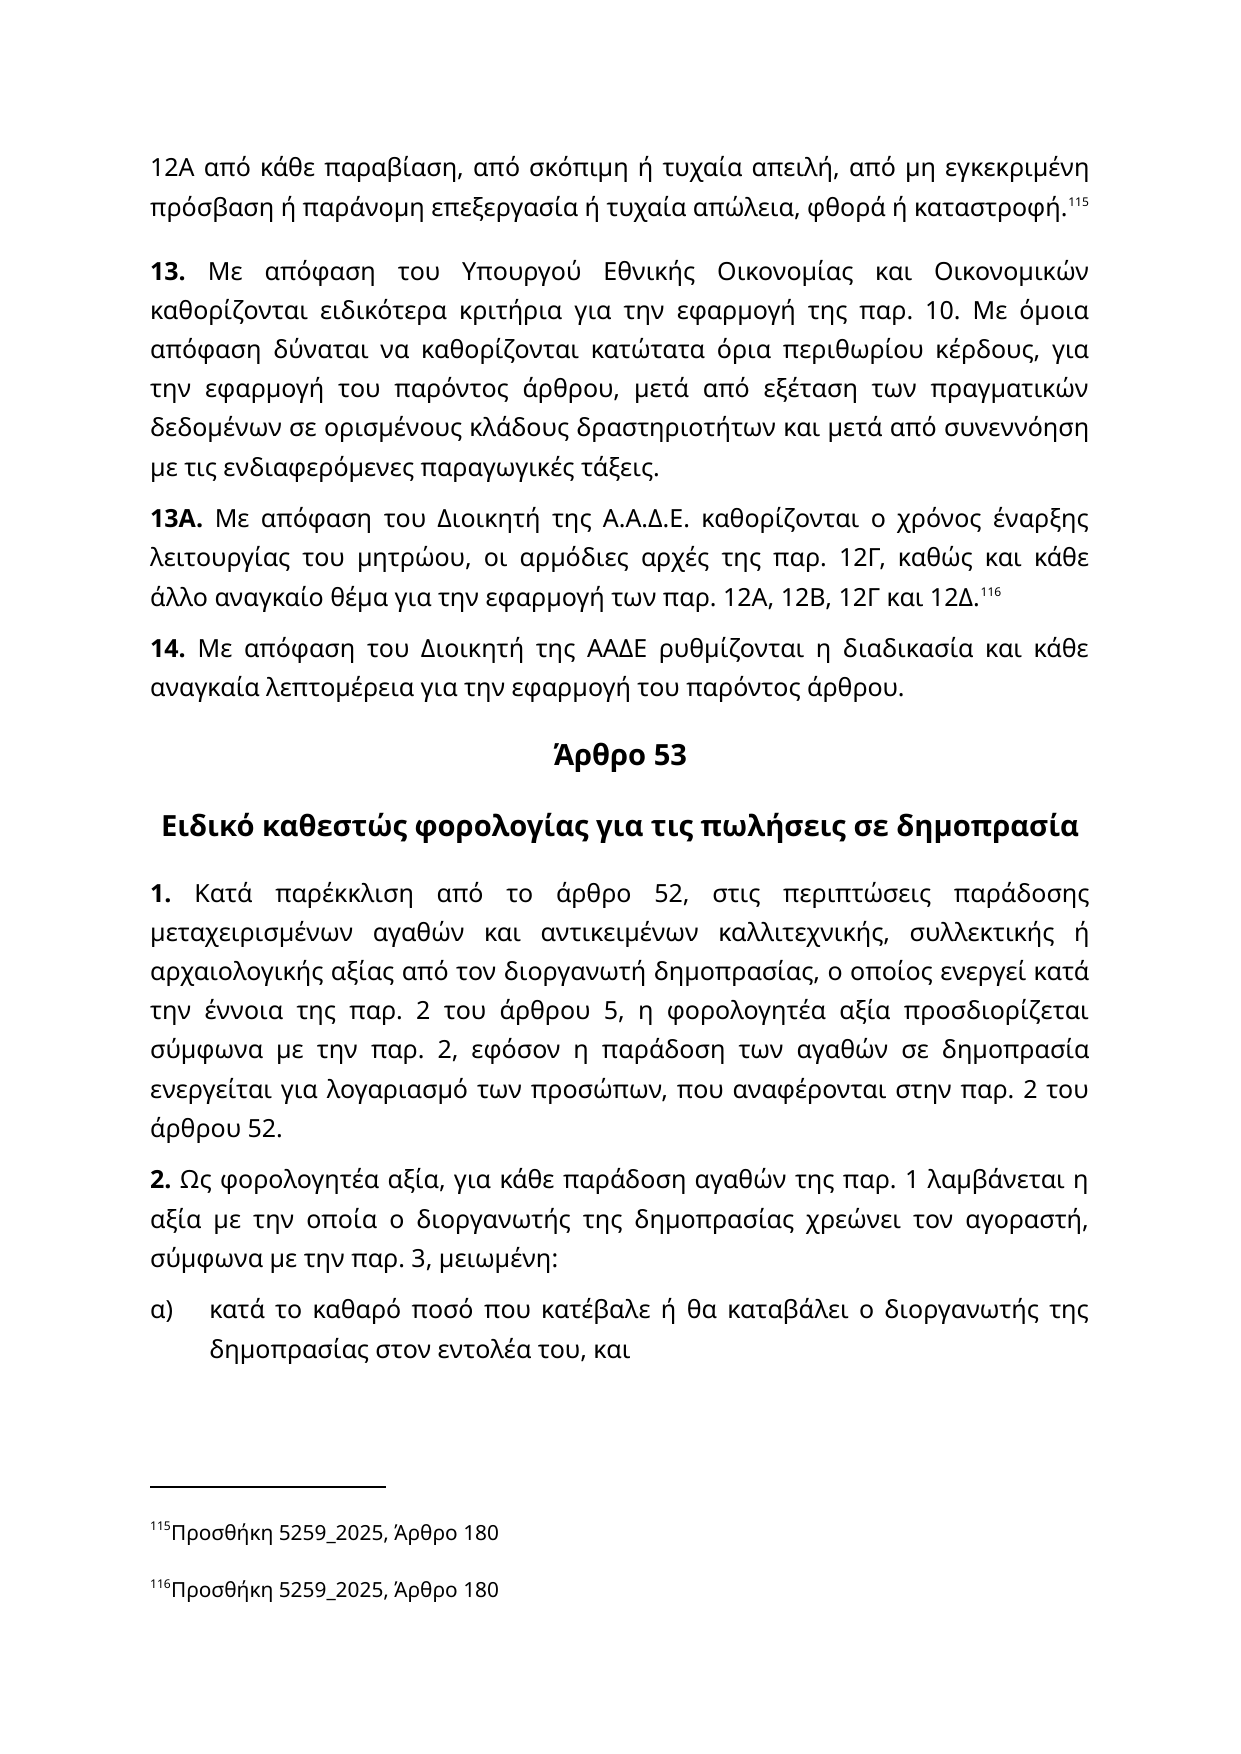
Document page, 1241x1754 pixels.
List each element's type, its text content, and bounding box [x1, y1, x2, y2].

text 1. Κατά παρέκκλιση από το άρθρο 52, στις περιπτώσεις παράδοσης μεταχειρισμένων αγαθών και αντικειμένων καλλιτεχνικής, συλλεκτικής ή αρχαιολογικής αξίας από τον διοργανωτή δημοπρασίας, ο οποίος ενεργεί κατά την έννοια της παρ. 2 του άρθρου 5, η φορολογητέα αξία προσδιορίζεται σύμφωνα με την παρ. 2, εφόσον η παράδοση των αγαθών σε δημοπρασία ενεργείται για λογαριασμό των προσώπων, που αναφέρονται στην παρ. 2 του άρθρου 52. [150, 875, 1090, 1144]
text 12Α από κάθε παραβίαση, από σκόπιμη ή τυχαία απειλή, από μη εγκεκριμένη πρόσβαση ή παράνομη επεξεργασία ή τυχαία απώλεια, φθορά ή καταστροφή. [150, 150, 1090, 223]
subtitle Άρθρο 53 [150, 734, 1090, 774]
text Προσθήκη 5259_2025, Άρθρο 180 [150, 1576, 1090, 1604]
text 13. Με απόφαση του Υπουργού Εθνικής Οικονομίας και Οικονομικών καθορίζονται ειδικότερα κριτήρια για την εφαρμογή της παρ. 10. Με όμοια απόφαση δύναται να καθορίζονται κατώτατα όρια περιθωρίου κέρδους, για την εφαρμογή του παρόντος άρθρου, μετά από εξέταση των πραγματικών δεδομένων σε ορισμένους κλάδους δραστηριοτήτων και μετά από συνεννόηση με τις ενδιαφερόμενες παραγωγικές τάξεις. [150, 253, 1090, 483]
text 2. Ως φορολογητέα αξία, για κάθε παράδοση αγαθών της παρ. 1 λαμβάνεται η αξία με την οποία ο διοργανωτής της δημοπρασίας χρεώνει τον αγοραστή, σύμφωνα με την παρ. 3, μειωμένη: [150, 1162, 1090, 1274]
text 14. Με απόφαση του Διοικητή της ΑΑΔΕ ρυθμίζονται η διαδικασία και κάθε αναγκαία λεπτομέρεια για την εφαρμογή του παρόντος άρθρου. [150, 631, 1090, 704]
subtitle Ειδικό καθεστώς φορολογίας για τις πωλήσεις σε δημοπρασία [150, 805, 1090, 844]
text 13Α. Με απόφαση του Διοικητή της Α.Α.Δ.Ε. καθορίζονται ο χρόνος έναρξης λειτουργίας του μητρώου, οι αρμόδιες αρχές της παρ. 12Γ, καθώς και κάθε άλλο αναγκαίο θέμα για την εφαρμογή των παρ. 12Α, 12Β, 12Γ και 12Δ. [150, 501, 1090, 613]
text Προσθήκη 5259_2025, Άρθρο 180 [150, 1518, 1090, 1546]
list α) κατά το καθαρό ποσό που κατέβαλε ή θα καταβάλει ο διοργανωτής της δημοπρασίας στον εντολέα του, και [150, 1292, 1090, 1365]
